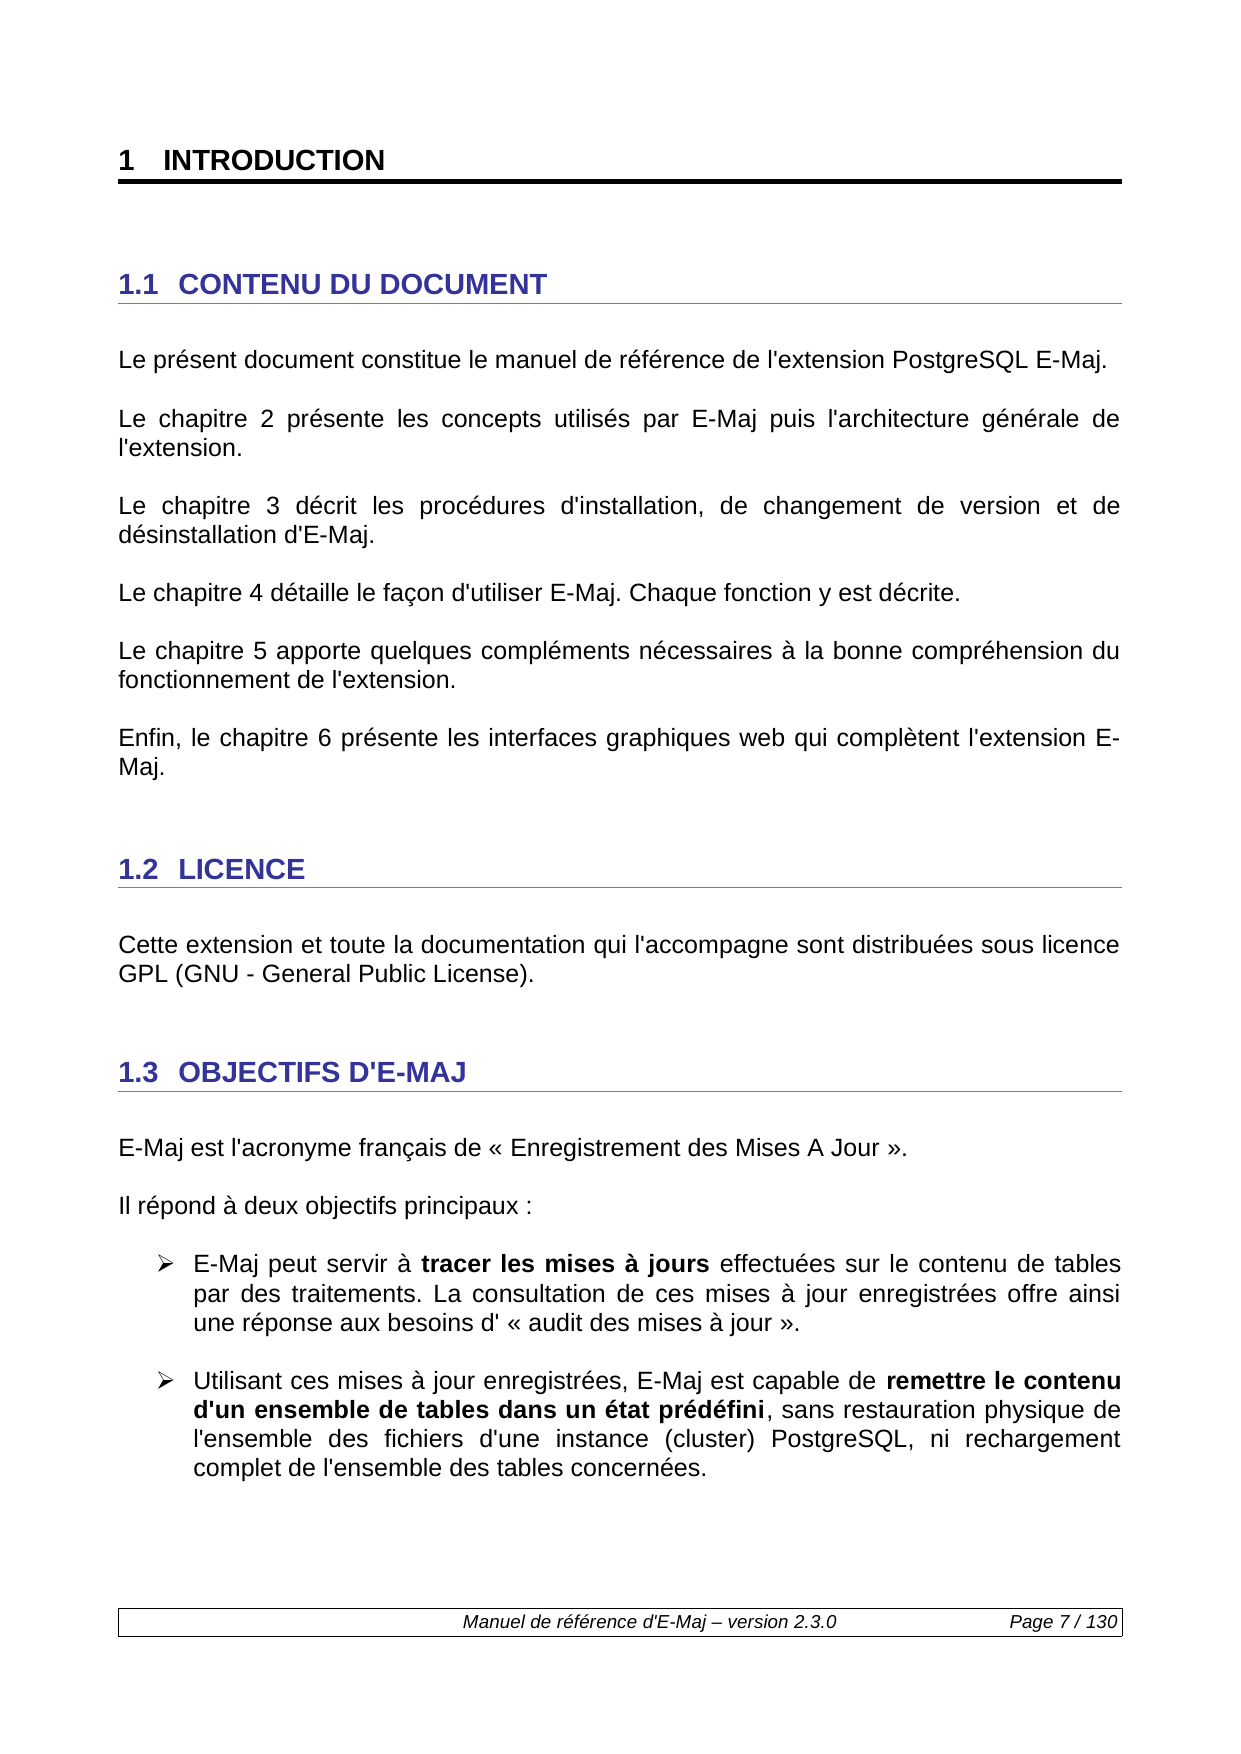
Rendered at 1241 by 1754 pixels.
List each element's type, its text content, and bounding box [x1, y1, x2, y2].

subtitle Contenu du document [118, 267, 1122, 303]
list Utilisant ces mises à jour enregistrées, E-Maj est capable de remettre le contenu d'un ensemble de tables dans un état prédéfini, sans restauration physique de l'ensemble des fichiers d'une instance (cluster) PostgreSQL, ni rechargement complet de l'ensemble des tables concernées. [156, 1366, 1122, 1482]
subtitle Objectifs d'E-Maj [118, 1055, 1122, 1091]
text Le présent document constitue le manuel de référence de l'extension PostgreSQL E-Maj. [118, 345, 1122, 374]
subtitle Licence [118, 852, 1122, 887]
text Il répond à deux objectifs principaux : [118, 1191, 1122, 1220]
text Le chapitre 5 apporte quelques compléments nécessaires à la bonne compréhension du fonctionnement de l'extension. [118, 636, 1122, 694]
text Cette extension et toute la documentation qui l'accompagne sont distribuées sous licence GPL (GNU - General Public License). [118, 930, 1122, 988]
text Le chapitre 2 présente les concepts utilisés par E-Maj puis l'architecture générale de l'extension. [118, 403, 1122, 462]
list E-Maj peut servir à tracer les mises à jours effectuées sur le contenu de tables par des traitements. La consultation de ces mises à jour enregistrées offre ainsi une réponse aux besoins d' « audit des mises à jour ». [156, 1249, 1122, 1337]
text Le chapitre 4 détaille le façon d'utiliser E-Maj. Chaque fonction y est décrite. [118, 578, 1122, 607]
subtitle Introduction [118, 143, 1122, 179]
text E-Maj est l'acronyme français de « Enregistrement des Mises A Jour ». [118, 1133, 1122, 1162]
text Enfin, le chapitre 6 présente les interfaces graphiques web qui complètent l'extension E-Maj. [118, 723, 1122, 781]
text Le chapitre 3 décrit les procédures d'installation, de changement de version et de désinstallation d'E-Maj. [118, 491, 1122, 549]
